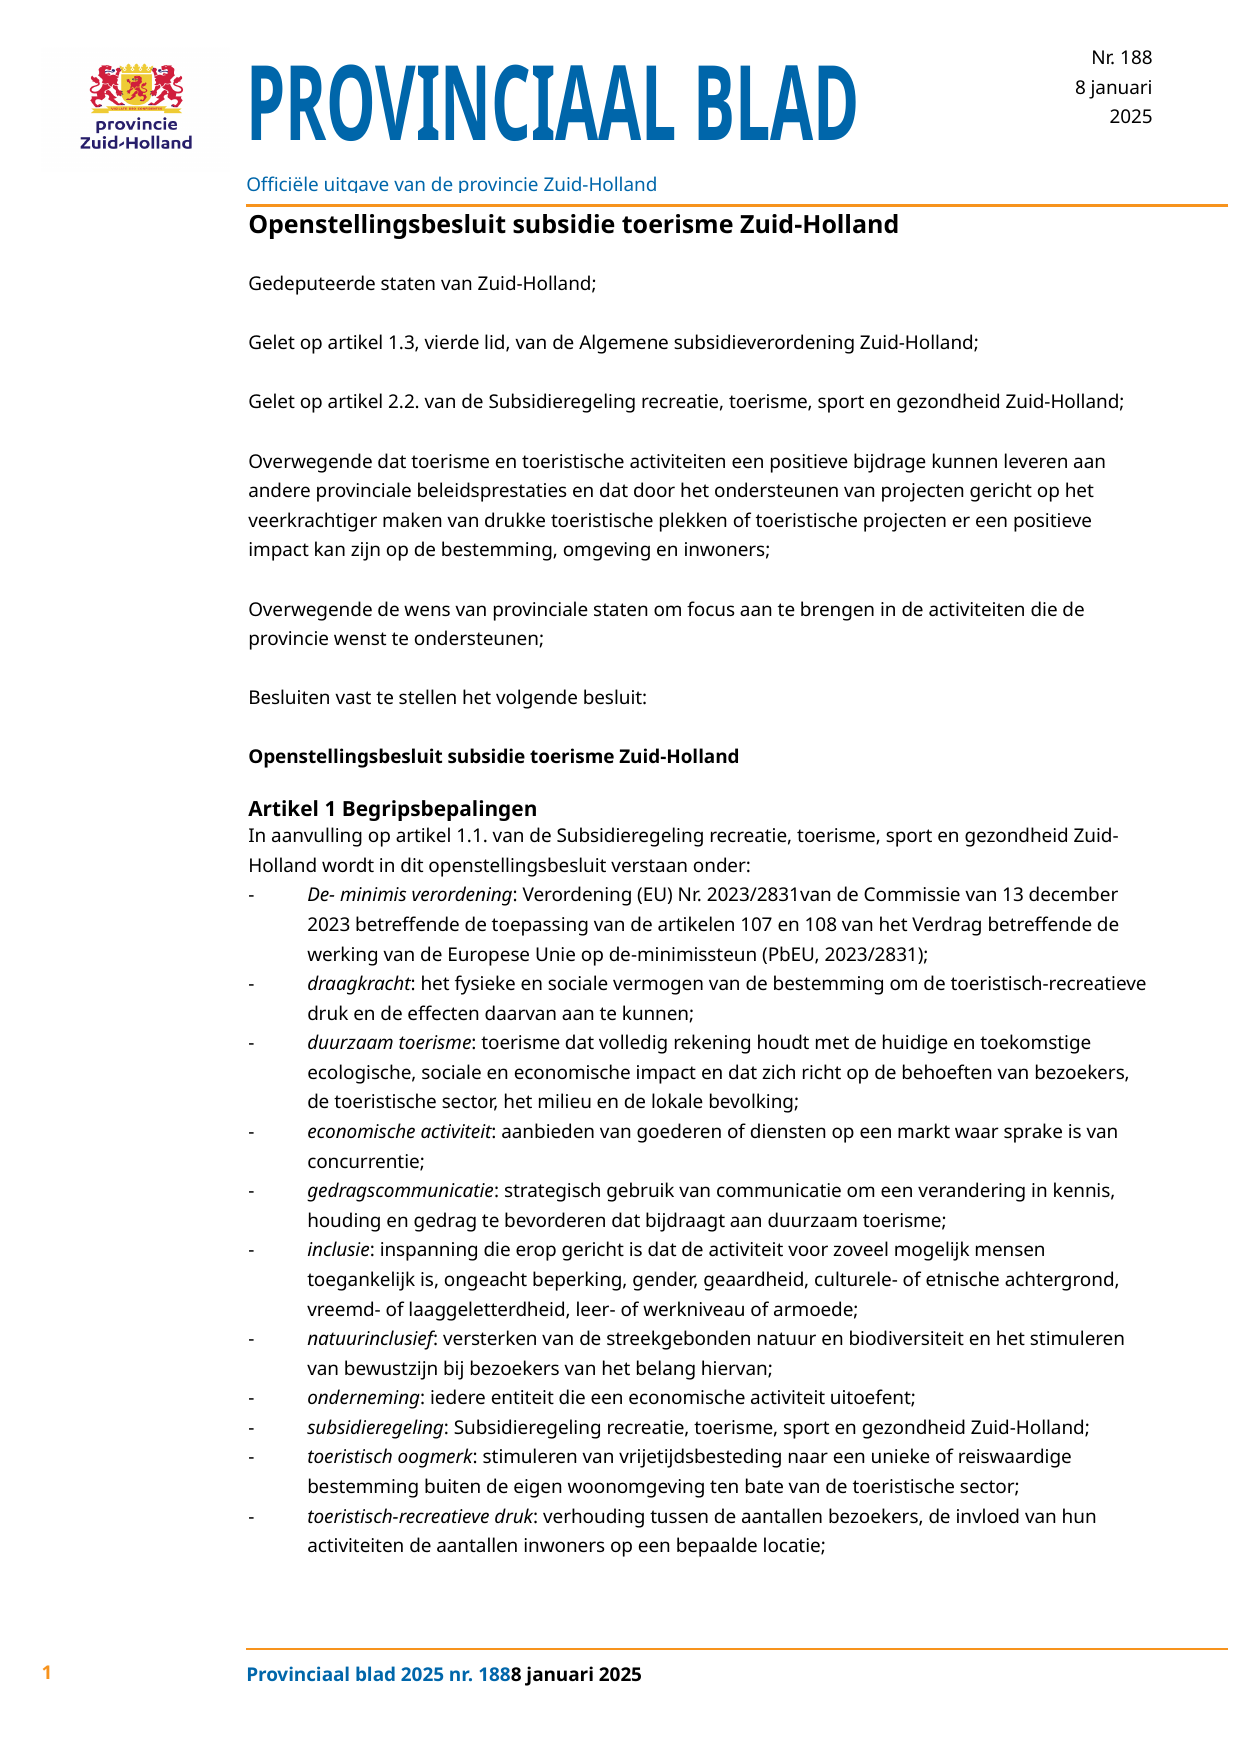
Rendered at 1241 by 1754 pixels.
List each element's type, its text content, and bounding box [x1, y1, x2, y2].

text Besluiten vast te stellen het volgende besluit: [248, 684, 1152, 710]
list toeristisch-recreatieve druk: verhouding tussen de aantallen bezoekers, de invloed van hun activiteiten de aantallen inwoners op een bepaalde locatie; [248, 1503, 1152, 1558]
list economische activiteit: aanbieden van goederen of diensten op een markt waar sprake is van concurrentie; [248, 1118, 1152, 1174]
text Artikel 1 Begripsbepalingen [248, 794, 1152, 822]
text Overwegende de wens van provinciale staten om focus aan te brengen in de activiteiten die de provincie wenst te ondersteunen; [248, 596, 1152, 651]
list toeristisch oogmerk: stimuleren van vrijetijdsbesteding naar een unieke of reiswaardige bestemming buiten de eigen woonomgeving ten bate van de toeristische sector; [248, 1444, 1152, 1499]
text Overwegende dat toerisme en toeristische activiteiten een positieve bijdrage kunnen leveren aan andere provinciale beleidsprestaties en dat door het ondersteunen van projecten gericht op het veerkrachtiger maken van drukke toeristische plekken of toeristische projecten er een positieve impact kan zijn op de bestemming, omgeving en inwoners; [248, 448, 1152, 562]
text Gelet op artikel 1.3, vierde lid, van de Algemene subsidieverordening Zuid-Holland; [248, 329, 1152, 355]
text In aanvulling op artikel 1.1. van de Subsidieregeling recreatie, toerisme, sport en gezondheid Zuid-Holland wordt in dit openstellingsbesluit verstaan onder: [248, 822, 1152, 878]
list gedragscommunicatie: strategisch gebruik van communicatie om een verandering in kennis, houding en gedrag te bevorderen dat bijdraagt aan duurzaam toerisme; [248, 1177, 1152, 1233]
text Gedeputeerde staten van Zuid-Holland; [248, 270, 1152, 296]
text Openstellingsbesluit subsidie toerisme Zuid-Holland [248, 744, 1152, 769]
text Openstellingsbesluit subsidie toerisme Zuid-Holland [248, 207, 1152, 241]
picture [41, 47, 231, 172]
list natuurinclusief: versterken van de streekgebonden natuur en biodiversiteit en het stimuleren van bewustzijn bij bezoekers van het belang hiervan; [248, 1325, 1152, 1381]
list duurzaam toerisme: toerisme dat volledig rekening houdt met de huidige en toekomstige ecologische, sociale en economische impact en dat zich richt op de behoeften van bezoekers, de toeristische sector, het milieu en de lokale bevolking; [248, 1029, 1152, 1114]
list onderneming: iedere entiteit die een economische activiteit uitoefent; [248, 1384, 1152, 1410]
text Gelet op artikel 2.2. van de Subsidieregeling recreatie, toerisme, sport en gezondheid Zuid-Holland; [248, 389, 1152, 414]
list subsidieregeling: Subsidieregeling recreatie, toerisme, sport en gezondheid Zuid-Holland; [248, 1414, 1152, 1440]
list draagkracht: het fysieke en sociale vermogen van de bestemming om de toeristisch-recreatieve druk en de effecten daarvan aan te kunnen; [248, 970, 1152, 1026]
list De- minimis verordening: Verordening (EU) Nr. 2023/2831van de Commissie van 13 december 2023 betreffende de toepassing van de artikelen 107 en 108 van het Verdrag betreffende de werking van de Europese Unie op de-minimissteun (PbEU, 2023/2831); [248, 882, 1152, 967]
list inclusie: inspanning die erop gericht is dat de activiteit voor zoveel mogelijk mensen toegankelijk is, ongeacht beperking, gender, geaardheid, culturele- of etnische achtergrond, vreemd- of laaggeletterdheid, leer- of werkniveau of armoede; [248, 1237, 1152, 1322]
